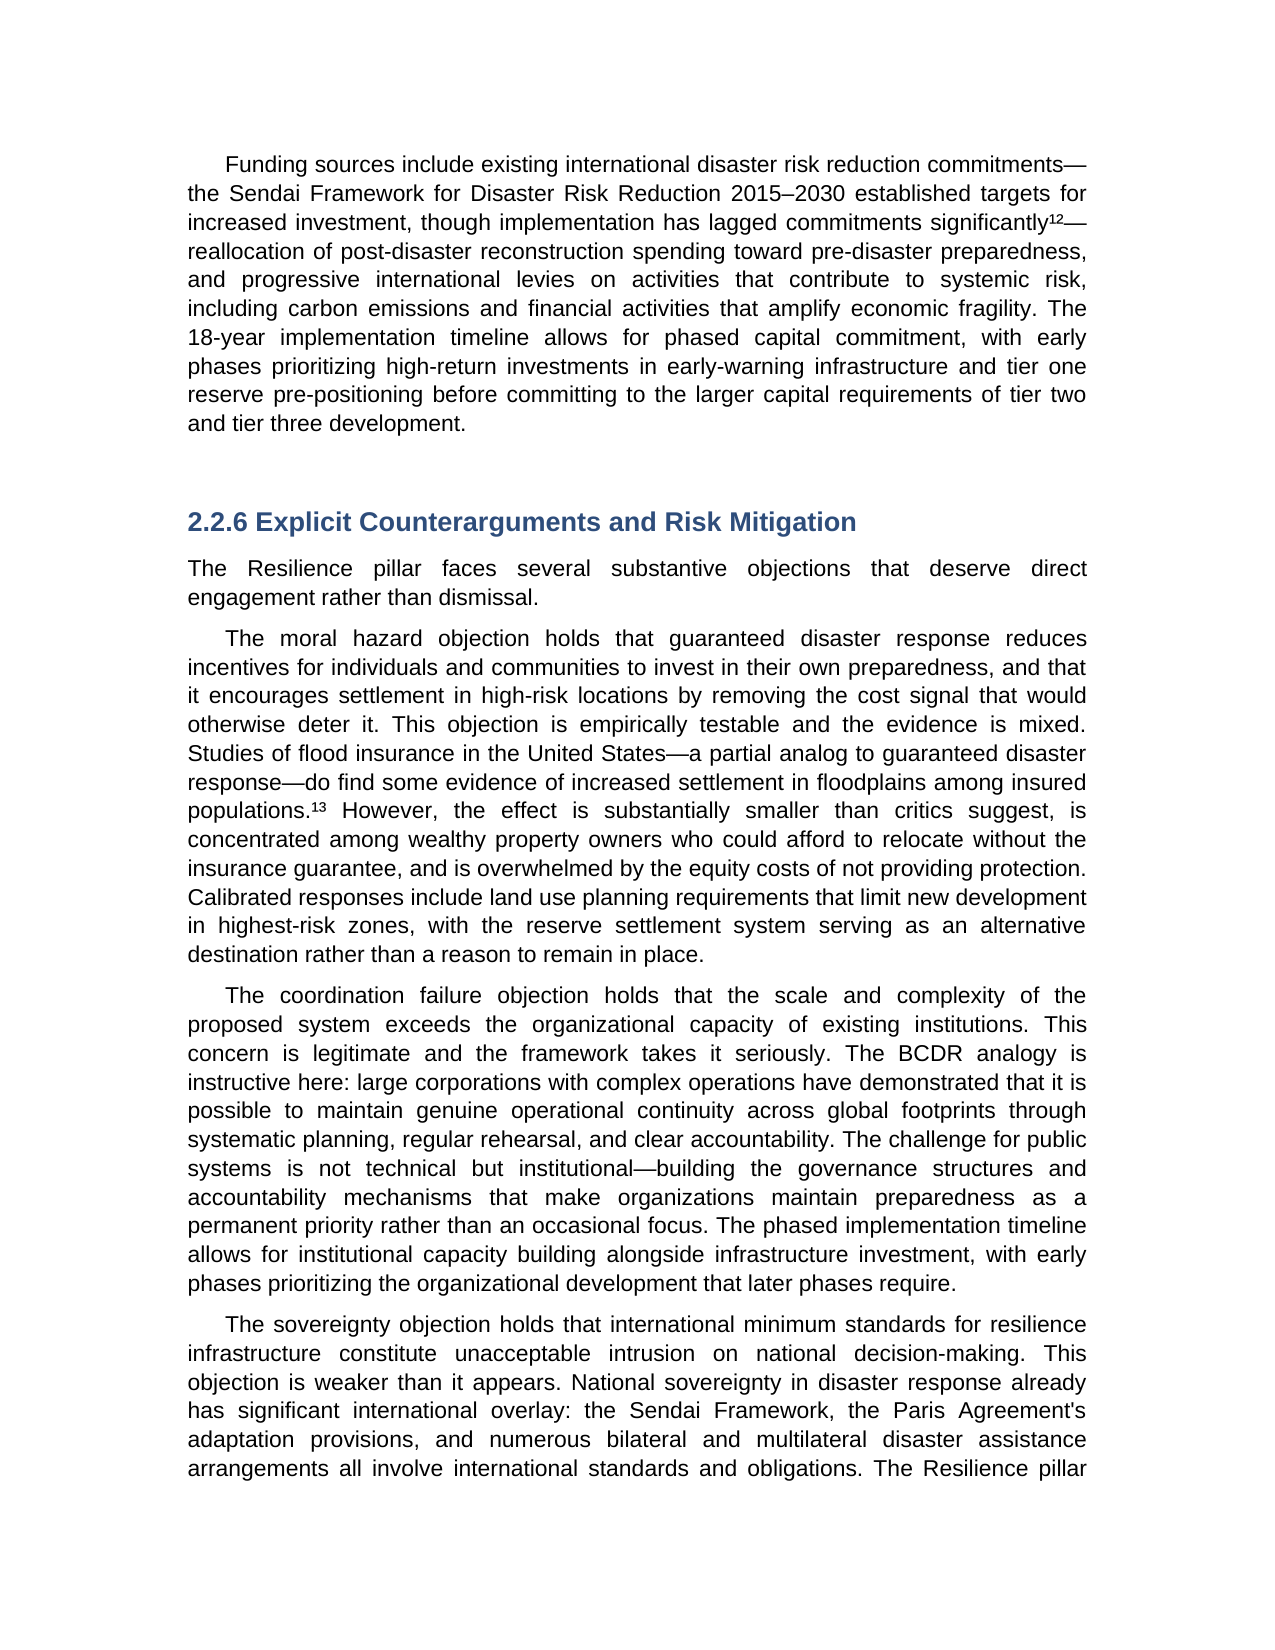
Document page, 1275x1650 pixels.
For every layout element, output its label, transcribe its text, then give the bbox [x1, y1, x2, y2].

text The moral hazard objection holds that guaranteed disaster response reduces incentives for individuals and communities to invest in their own preparedness, and that it encourages settlement in high-risk locations by removing the cost signal that would otherwise deter it. This objection is empirically testable and the evidence is mixed. Studies of flood insurance in the United States—a partial analog to guaranteed disaster response—do find some evidence of increased settlement in floodplains among insured populations.¹³ However, the effect is substantially smaller than critics suggest, is concentrated among wealthy property owners who could afford to relocate without the insurance guarantee, and is overwhelmed by the equity costs of not providing protection. Calibrated responses include land use planning requirements that limit new development in highest-risk zones, with the reserve settlement system serving as an alternative destination rather than a reason to remain in place. [187, 623, 1087, 968]
text The coordination failure objection holds that the scale and complexity of the proposed system exceeds the organizational capacity of existing institutions. This concern is legitimate and the framework takes it seriously. The BCDR analogy is instructive here: large corporations with complex operations have demonstrated that it is possible to maintain genuine operational continuity across global footprints through systematic planning, regular rehearsal, and clear accountability. The challenge for public systems is not technical but institutional—building the governance structures and accountability mechanisms that make organizations maintain preparedness as a permanent priority rather than an occasional focus. The phased implementation timeline allows for institutional capacity building alongside infrastructure investment, with early phases prioritizing the organizational development that later phases require. [187, 981, 1087, 1297]
subtitle 2.2.6 Explicit Counterarguments and Risk Mitigation [187, 506, 1087, 537]
text The Resilience pillar faces several substantive objections that deserve direct engagement rather than dismissal. [187, 553, 1087, 611]
text Funding sources include existing international disaster risk reduction commitments—the Sendai Framework for Disaster Risk Reduction 2015–2030 established targets for increased investment, though implementation has lagged commitments significantly¹²—reallocation of post-disaster reconstruction spending toward pre-disaster preparedness, and progressive international levies on activities that contribute to systemic risk, including carbon emissions and financial activities that amplify economic fragility. The 18-year implementation timeline allows for phased capital commitment, with early phases prioritizing high-return investments in early-warning infrastructure and tier one reserve pre-positioning before committing to the larger capital requirements of tier two and tier three development. [187, 150, 1087, 437]
text The sovereignty objection holds that international minimum standards for resilience infrastructure constitute unacceptable intrusion on national decision-making. This objection is weaker than it appears. National sovereignty in disaster response already has significant international overlay: the Sendai Framework, the Paris Agreement's adaptation provisions, and numerous bilateral and multilateral disaster assistance arrangements all involve international standards and obligations. The Resilience pillar [187, 1310, 1087, 1482]
